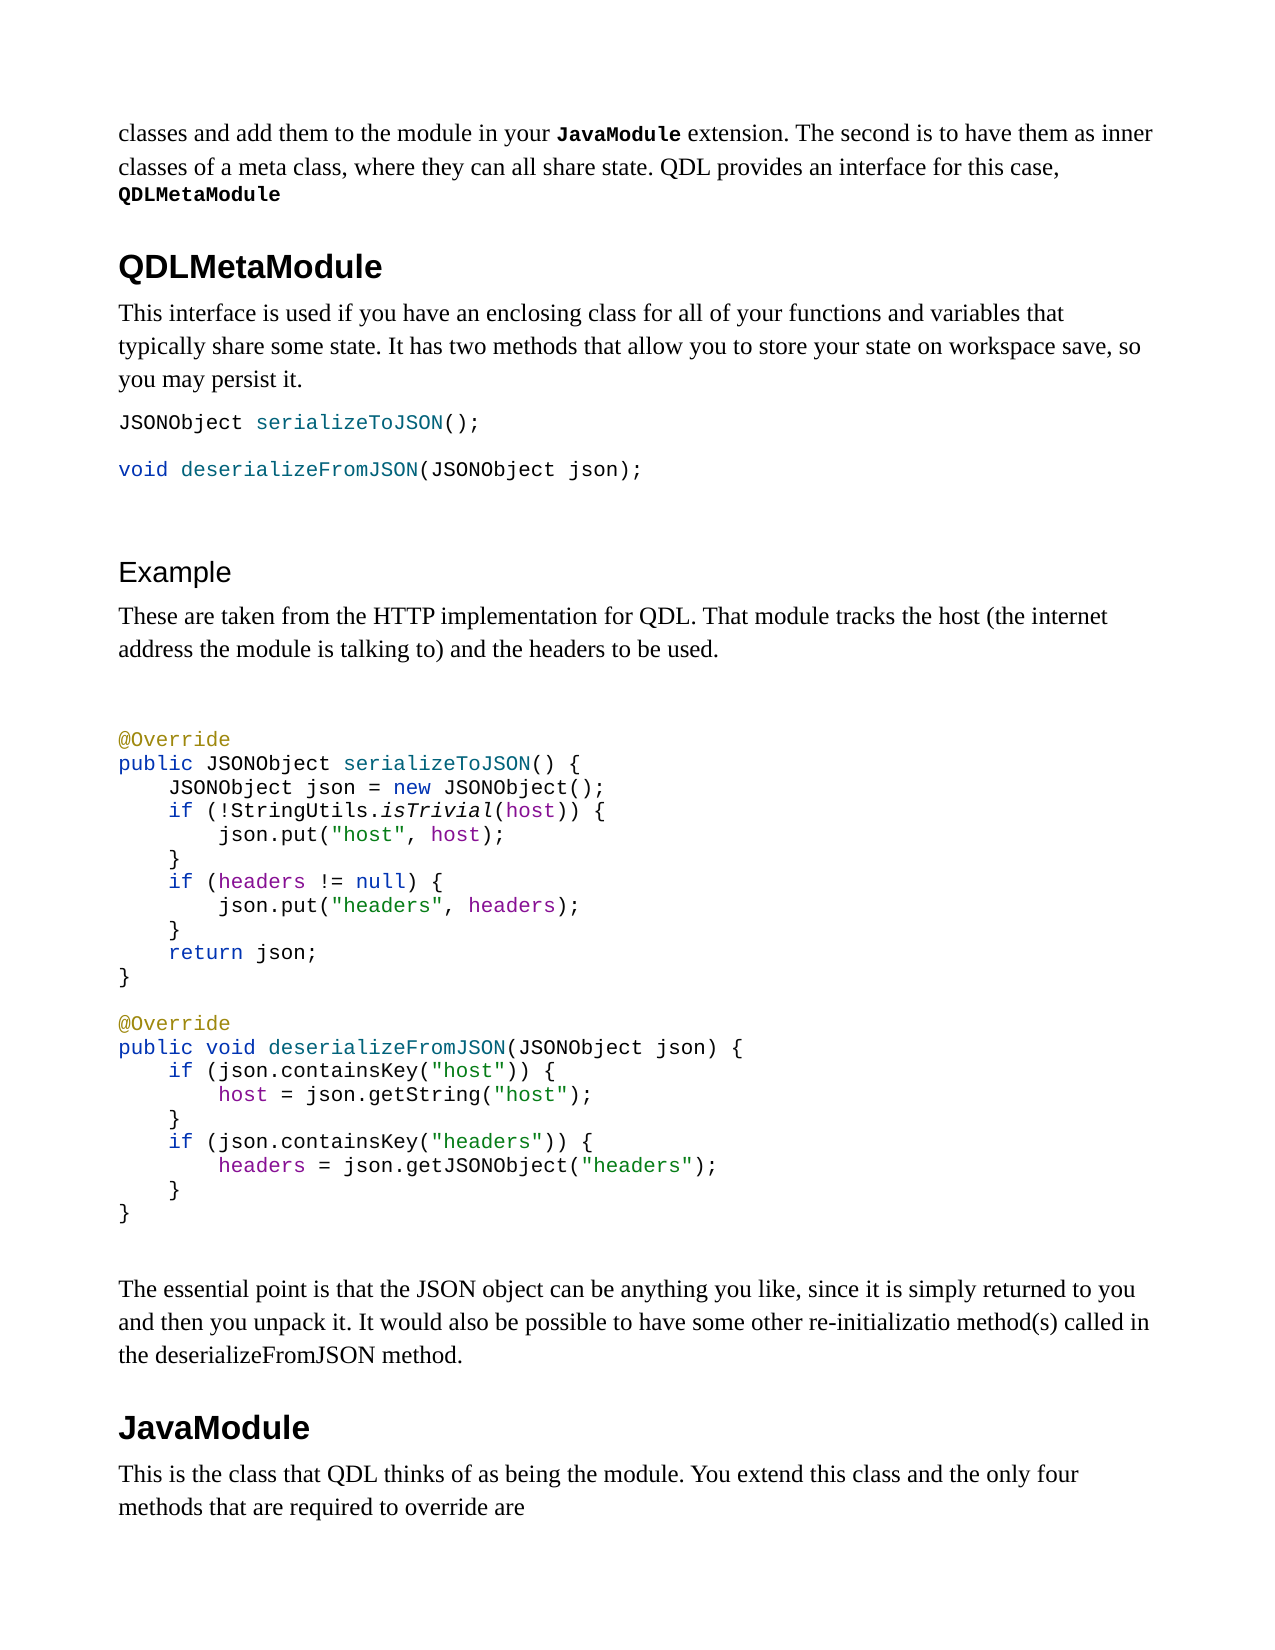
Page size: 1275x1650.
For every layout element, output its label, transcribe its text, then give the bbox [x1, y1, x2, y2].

text This is the class that QDL thinks of as being the module. You extend this class and the only four methods that are required to override are [118, 1459, 1157, 1521]
text These are taken from the HTTP implementation for QDL. That module tracks the host (the internet address the module is talking to) and the headers to be used. [118, 601, 1157, 663]
subtitle QDLMetaModule [118, 247, 1157, 286]
text JSONObject serializeToJSON(); [118, 412, 1157, 435]
text @Override public JSONObject serializeToJSON() { JSONObject json = new JSONObject(); if (!StringUtils.isTrivial(host)) { json.put("host", host); } if (headers != null) { json.put("headers", headers); } return json; } @Override public void deserializeFromJSON(JSONObject json) { if (json.containsKey("host")) { host = json.getString("host"); } if (json.containsKey("headers")) { headers = json.getJSONObject("headers"); } } [118, 729, 1157, 1226]
text This interface is used if you have an enclosing class for all of your functions and variables that typically share some state. It has two methods that allow you to store your state on workspace save, so you may persist it. [118, 298, 1157, 393]
subtitle JavaModule [118, 1408, 1157, 1447]
subtitle Example [118, 555, 1157, 589]
text The essential point is that the JSON object can be anything you like, since it is simply returned to you and then you unpack it. It would also be possible to have some other re-initializatio method(s) called in the deserializeFromJSON method. [118, 1274, 1157, 1368]
text classes and add them to the module in your JavaModule extension. The second is to have them as inner classes of a meta class, where they can all share state. QDL provides an interface for this case, QDLMetaModule [118, 118, 1157, 208]
text void deserializeFromJSON(JSONObject json); [118, 435, 1157, 483]
